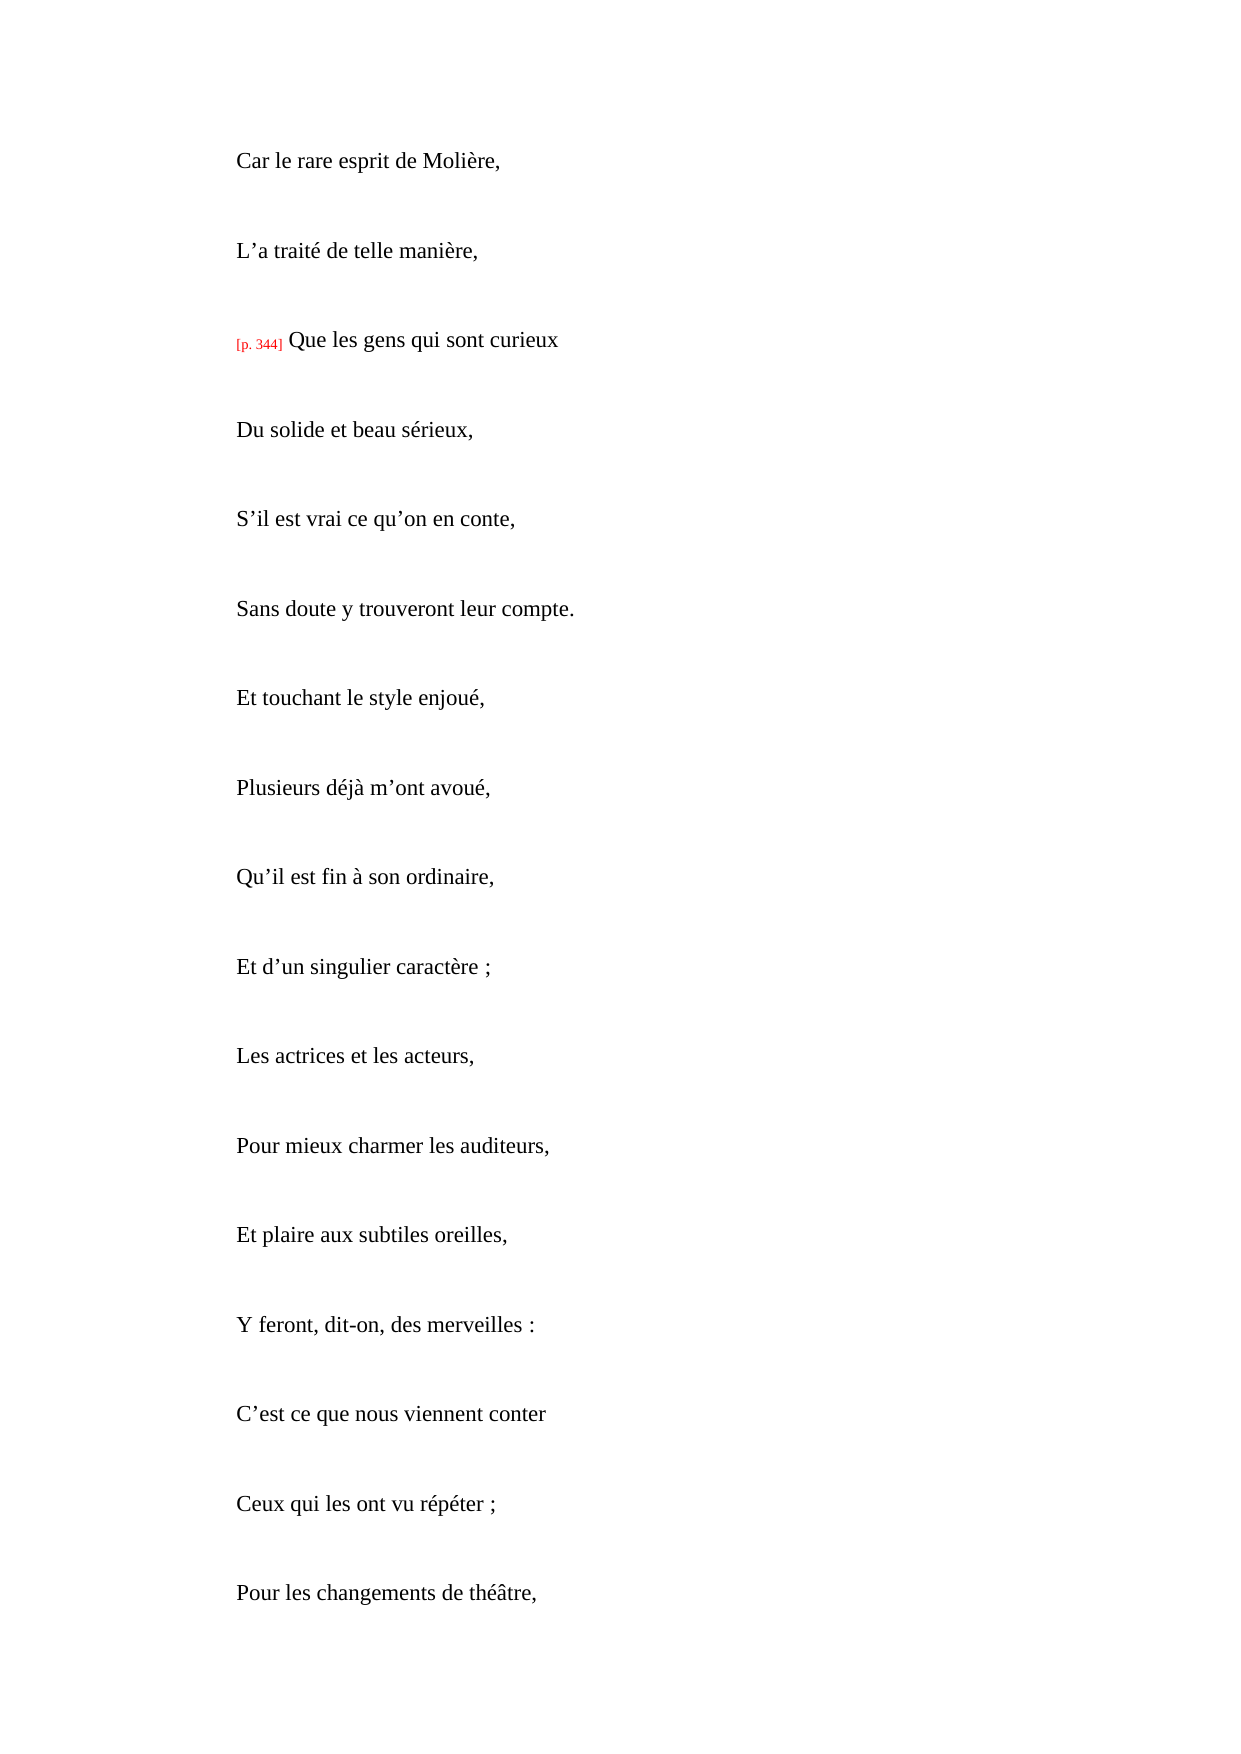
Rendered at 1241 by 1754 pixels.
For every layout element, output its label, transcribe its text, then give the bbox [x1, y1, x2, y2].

text Sans doute y trouveront leur compte. [236, 595, 1093, 621]
text Et touchant le style enjoué, [236, 684, 1093, 711]
text Pour les changements de théâtre, [236, 1579, 1093, 1606]
text [p. 344] Que les gens qui sont curieux [236, 327, 1093, 353]
text Qu’il est fin à son ordinaire, [236, 863, 1093, 890]
text S’il est vrai ce qu’on en conte, [236, 506, 1093, 532]
text Pour mieux charmer les auditeurs, [236, 1132, 1093, 1158]
text Du solide et beau sérieux, [236, 416, 1093, 442]
text Les actrices et les acteurs, [236, 1042, 1093, 1069]
text Car le rare esprit de Molière, [236, 148, 1093, 174]
text C’est ce que nous viennent conter [236, 1400, 1093, 1427]
text Et plaire aux subtiles oreilles, [236, 1221, 1093, 1248]
text L’a traité de telle manière, [236, 237, 1093, 263]
text Plusieurs déjà m’ont avoué, [236, 774, 1093, 800]
text Y feront, dit-on, des merveilles : [236, 1311, 1093, 1337]
text Et d’un singulier caractère ; [236, 953, 1093, 979]
text Ceux qui les ont vu répéter ; [236, 1490, 1093, 1516]
